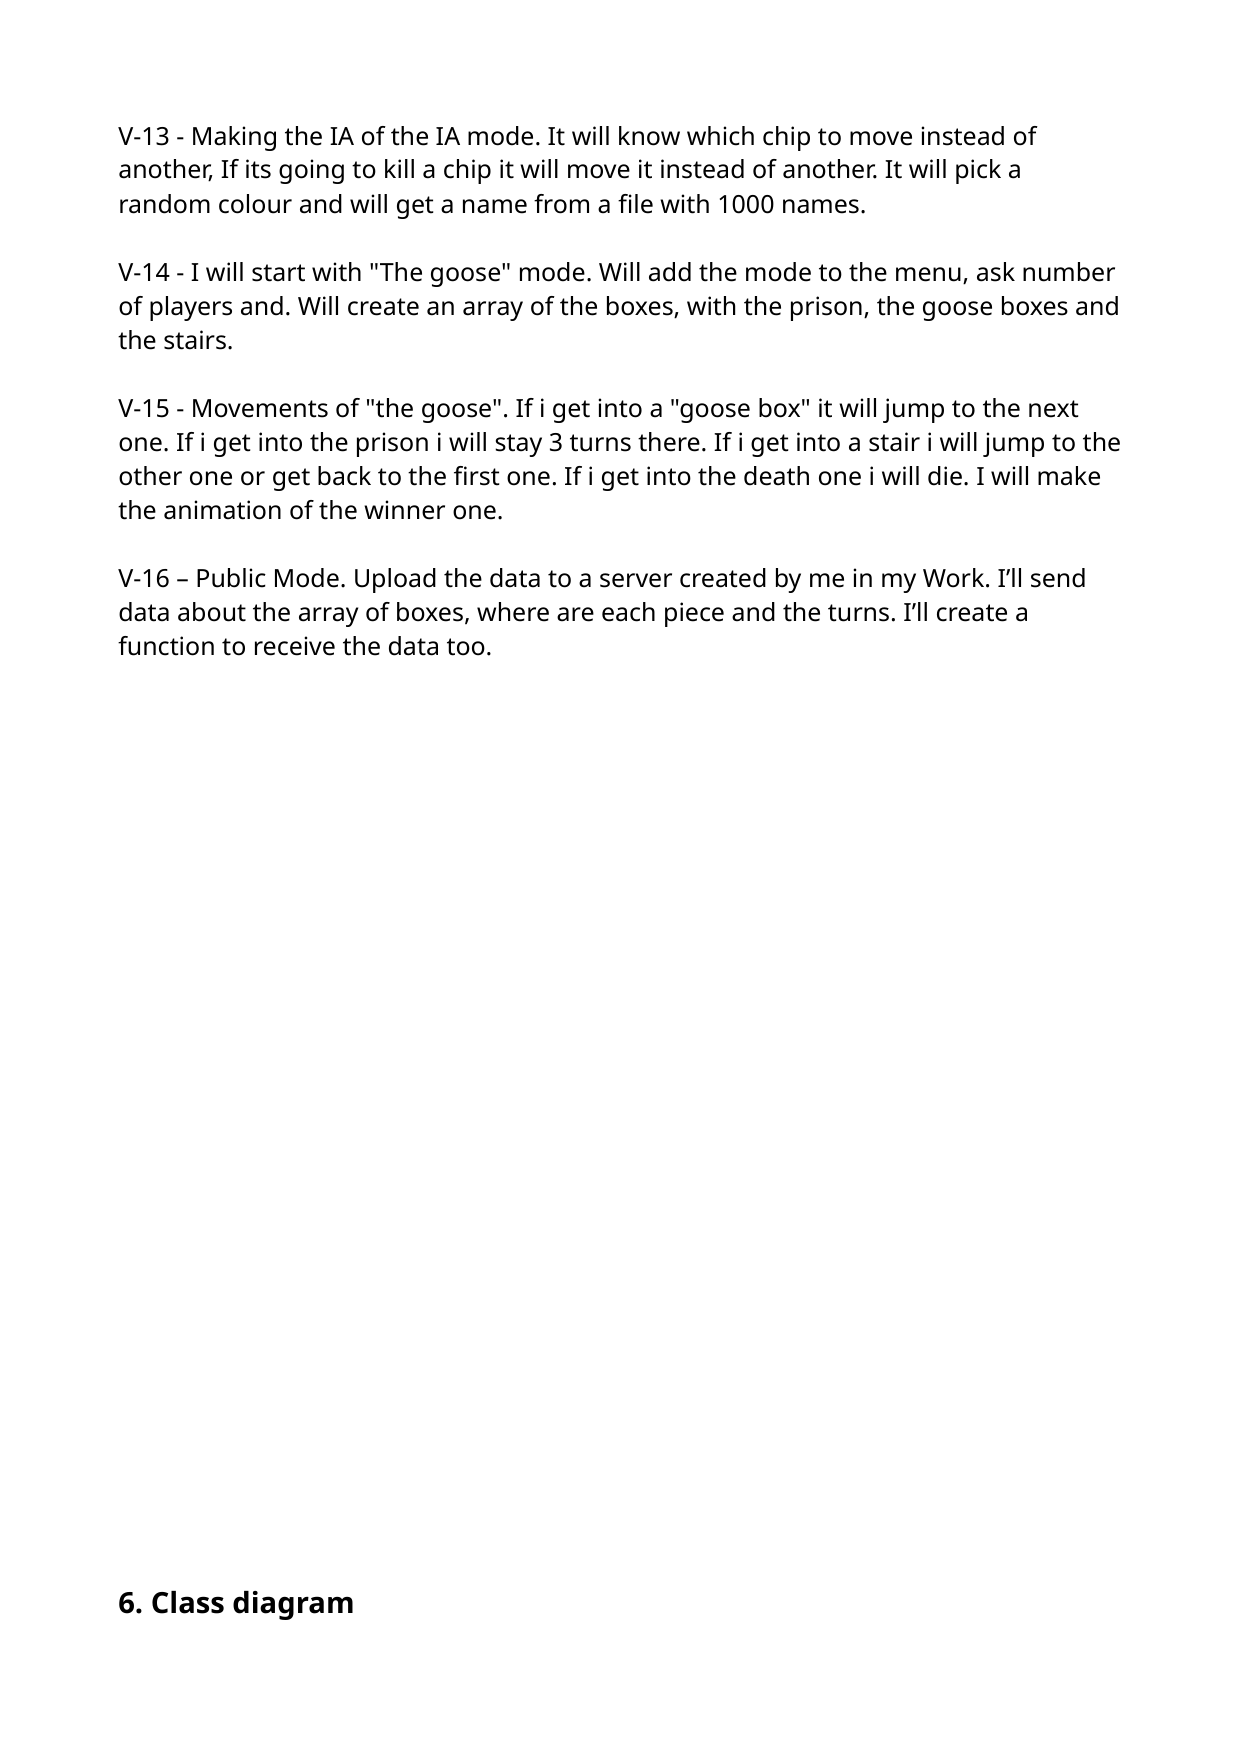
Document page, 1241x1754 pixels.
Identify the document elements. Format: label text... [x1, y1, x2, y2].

text V-15 - Movements of "the goose". If i get into a "goose box" it will jump to the next one. If i get into the prison i will stay 3 turns there. If i get into a stair i will jump to the other one or get back to the first one. If i get into the death one i will die. I will make the animation of the winner one. [118, 391, 1122, 527]
text V-14 - I will start with "The goose" mode. Will add the mode to the menu, ask number of players and. Will create an array of the boxes, with the prison, the goose boxes and the stairs. [118, 254, 1122, 357]
text V-13 - Making the IA of the IA mode. It will know which chip to move instead of another, If its going to kill a chip it will move it instead of another. It will pick a random colour and will get a name from a file with 1000 names. [118, 118, 1122, 220]
text 6. Class diagram [118, 1582, 1122, 1622]
text V-16 – Public Mode. Upload the data to a server created by me in my Work. I’ll send data about the array of boxes, where are each piece and the turns. I’ll create a function to receive the data too. [118, 561, 1122, 663]
